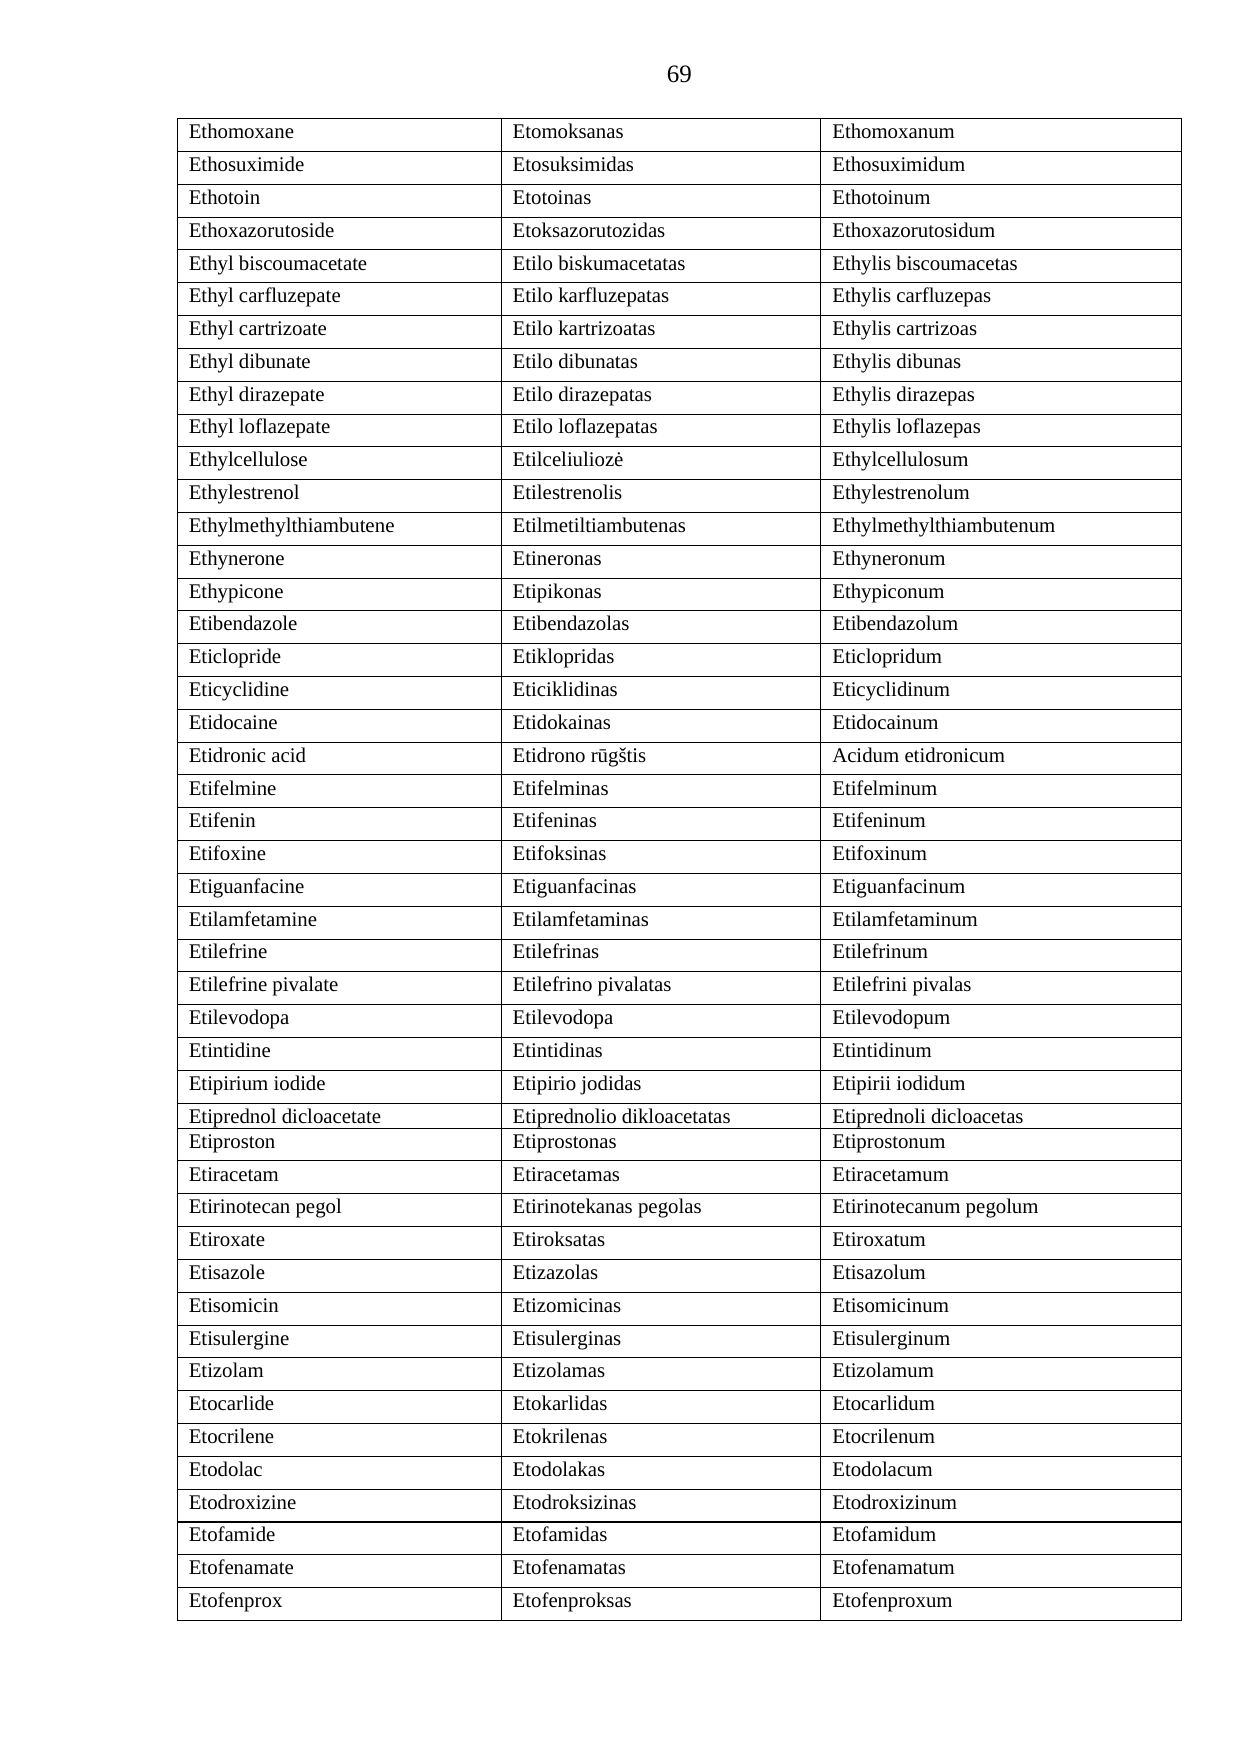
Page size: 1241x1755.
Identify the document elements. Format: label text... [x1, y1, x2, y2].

table_cell Etibendazolum [821, 611, 1181, 643]
table_cell Ethyl dirazepate [178, 382, 501, 413]
table_cell Ethylmethylthiambutene [178, 513, 501, 545]
table_cell Etofenamatum [821, 1555, 1181, 1587]
table_cell Etizolamum [821, 1358, 1181, 1390]
table_cell Ethyl carfluzepate [178, 283, 501, 315]
table_cell Ethypiconum [821, 579, 1181, 610]
table_cell Etocarlide [178, 1391, 501, 1423]
table_cell Etifelminas [502, 775, 820, 807]
table_cell Ethomoxane [178, 119, 501, 151]
table_cell Eticlopride [178, 644, 501, 676]
table_cell Etofamide [178, 1523, 501, 1554]
table_cell Etiracetamum [821, 1161, 1181, 1193]
table_cell Etilo kartrizoatas [502, 316, 820, 348]
table_cell Ethosuximidum [821, 152, 1181, 184]
table_cell Etintidinas [502, 1038, 820, 1070]
table_cell Etifoxinum [821, 841, 1181, 873]
table_cell Etizazolas [502, 1260, 820, 1292]
table_cell Etipirii iodidum [821, 1071, 1181, 1102]
table_cell Etilevodopa [502, 1005, 820, 1037]
table_cell Etirinotecanum pegolum [821, 1194, 1181, 1226]
table_cell Etipirium iodide [178, 1071, 501, 1102]
table_cell Eticyclidinum [821, 677, 1181, 709]
table_cell Etilefrinas [502, 940, 820, 971]
table_cell Etisazole [178, 1260, 501, 1292]
table_cell Etilefrine [178, 940, 501, 971]
table_cell Ethyl cartrizoate [178, 316, 501, 348]
table_cell Etilo dirazepatas [502, 382, 820, 413]
table_cell Etiracetamas [502, 1161, 820, 1193]
table_cell Etokrilenas [502, 1424, 820, 1456]
table_cell Etocrilenum [821, 1424, 1181, 1456]
table_cell Etiroksatas [502, 1227, 820, 1259]
table_cell Etodroksizinas [502, 1490, 820, 1521]
table_cell Etodroxizine [178, 1490, 501, 1521]
table_cell Ethylestrenolum [821, 480, 1181, 512]
table_cell Etokarlidas [502, 1391, 820, 1423]
table_cell Etifelminum [821, 775, 1181, 807]
table_cell Ethylmethylthiambutenum [821, 513, 1181, 545]
table_cell Etofenproksas [502, 1588, 820, 1620]
table_cell Etocarlidum [821, 1391, 1181, 1423]
table_cell Ethylcellulosum [821, 447, 1181, 479]
table_cell Etisulerginas [502, 1326, 820, 1357]
table_cell Etidrono rūgštis [502, 743, 820, 774]
table_cell Etosuksimidas [502, 152, 820, 184]
table_cell Etizomicinas [502, 1293, 820, 1324]
table_cell Etiguanfacinum [821, 874, 1181, 906]
table_cell Ethylis cartrizoas [821, 316, 1181, 348]
table_cell Etoksazorutozidas [502, 218, 820, 249]
table_cell Etiprednol dicloacetate [178, 1104, 501, 1128]
table_cell Etilceliuliozė [502, 447, 820, 479]
table_cell Etiguanfacinas [502, 874, 820, 906]
table_cell Etidocaine [178, 710, 501, 742]
table_cell Etodolakas [502, 1457, 820, 1488]
table_cell Etiprednolio dikloacetatas [502, 1104, 820, 1128]
table_cell Ethyl biscoumacetate [178, 250, 501, 282]
table_cell Etilo dibunatas [502, 349, 820, 381]
table_cell Etizolam [178, 1358, 501, 1390]
table_cell Etofamidas [502, 1523, 820, 1554]
table_cell Etodolacum [821, 1457, 1181, 1488]
table_cell Etiroxatum [821, 1227, 1181, 1259]
table_cell Etintidine [178, 1038, 501, 1070]
table_cell Etilefrini pivalas [821, 972, 1181, 1004]
table_cell Etipikonas [502, 579, 820, 610]
table_cell Etotoinas [502, 185, 820, 217]
table_cell Eticlopridum [821, 644, 1181, 676]
table_cell Etisazolum [821, 1260, 1181, 1292]
table_cell Etiklopridas [502, 644, 820, 676]
table_cell Etifenin [178, 808, 501, 840]
table_cell Etintidinum [821, 1038, 1181, 1070]
table_cell Ethylcellulose [178, 447, 501, 479]
table_cell Ethypicone [178, 579, 501, 610]
table_cell Eticyclidine [178, 677, 501, 709]
table_cell Etocrilene [178, 1424, 501, 1456]
table_cell Etifoxine [178, 841, 501, 873]
table_cell Etofenprox [178, 1588, 501, 1620]
table_cell Ethoxazorutosidum [821, 218, 1181, 249]
table_cell Ethylis loflazepas [821, 415, 1181, 446]
table_cell Etilestrenolis [502, 480, 820, 512]
table_cell Etofenamatas [502, 1555, 820, 1587]
table_cell Ethylis carfluzepas [821, 283, 1181, 315]
table_cell Ethylis dibunas [821, 349, 1181, 381]
table_cell Etodolac [178, 1457, 501, 1488]
table_cell Etomoksanas [502, 119, 820, 151]
table_cell Etisomicin [178, 1293, 501, 1324]
table_cell Etidocainum [821, 710, 1181, 742]
table_cell Etilamfetaminas [502, 907, 820, 938]
table_cell Etilefrino pivalatas [502, 972, 820, 1004]
table_cell Etizolamas [502, 1358, 820, 1390]
table_cell Etiprostonum [821, 1129, 1181, 1160]
table_cell Etilmetiltiambutenas [502, 513, 820, 545]
table_cell Etisulergine [178, 1326, 501, 1357]
table_cell Etofenproxum [821, 1588, 1181, 1620]
table_cell Etilamfetamine [178, 907, 501, 938]
table_cell Ethomoxanum [821, 119, 1181, 151]
table_cell Etiguanfacine [178, 874, 501, 906]
table_cell Etiproston [178, 1129, 501, 1160]
table_cell Etilevodopa [178, 1005, 501, 1037]
table_cell Etipirio jodidas [502, 1071, 820, 1102]
table_cell Etisomicinum [821, 1293, 1181, 1324]
table_cell Etiprednoli dicloacetas [821, 1104, 1181, 1128]
table_cell Ethosuximide [178, 152, 501, 184]
table_cell Ethylis biscoumacetas [821, 250, 1181, 282]
table_cell Acidum etidronicum [821, 743, 1181, 774]
table_cell Ethylis dirazepas [821, 382, 1181, 413]
table_cell Ethynerone [178, 546, 501, 577]
table_cell Etidokainas [502, 710, 820, 742]
table_cell Etineronas [502, 546, 820, 577]
table_cell Etilo karfluzepatas [502, 283, 820, 315]
table_cell Ethyl dibunate [178, 349, 501, 381]
table_cell Etilamfetaminum [821, 907, 1181, 938]
table_cell Ethoxazorutoside [178, 218, 501, 249]
table_cell Etilo biskumacetatas [502, 250, 820, 282]
table_cell Etodroxizinum [821, 1490, 1181, 1521]
table_cell Etifeninum [821, 808, 1181, 840]
table_cell Etifelmine [178, 775, 501, 807]
table_cell Etirinotecan pegol [178, 1194, 501, 1226]
table_cell Etilevodopum [821, 1005, 1181, 1037]
table_cell Etiracetam [178, 1161, 501, 1193]
table_cell Eticiklidinas [502, 677, 820, 709]
table_cell Etilo loflazepatas [502, 415, 820, 446]
table_cell Etirinotekanas pegolas [502, 1194, 820, 1226]
table_cell Etifoksinas [502, 841, 820, 873]
table_cell Ethylestrenol [178, 480, 501, 512]
table_cell Etiroxate [178, 1227, 501, 1259]
table_cell Ethotoinum [821, 185, 1181, 217]
table_cell Etibendazolas [502, 611, 820, 643]
table_cell Ethyl loflazepate [178, 415, 501, 446]
table_cell Ethotoin [178, 185, 501, 217]
table_cell Etidronic acid [178, 743, 501, 774]
table_cell Etilefrine pivalate [178, 972, 501, 1004]
table_cell Etofamidum [821, 1523, 1181, 1554]
table_cell Etisulerginum [821, 1326, 1181, 1357]
table_cell Etiprostonas [502, 1129, 820, 1160]
table_cell Etofenamate [178, 1555, 501, 1587]
table_cell Etilefrinum [821, 940, 1181, 971]
table_cell Etibendazole [178, 611, 501, 643]
table_cell Etifeninas [502, 808, 820, 840]
table_cell Ethyneronum [821, 546, 1181, 577]
